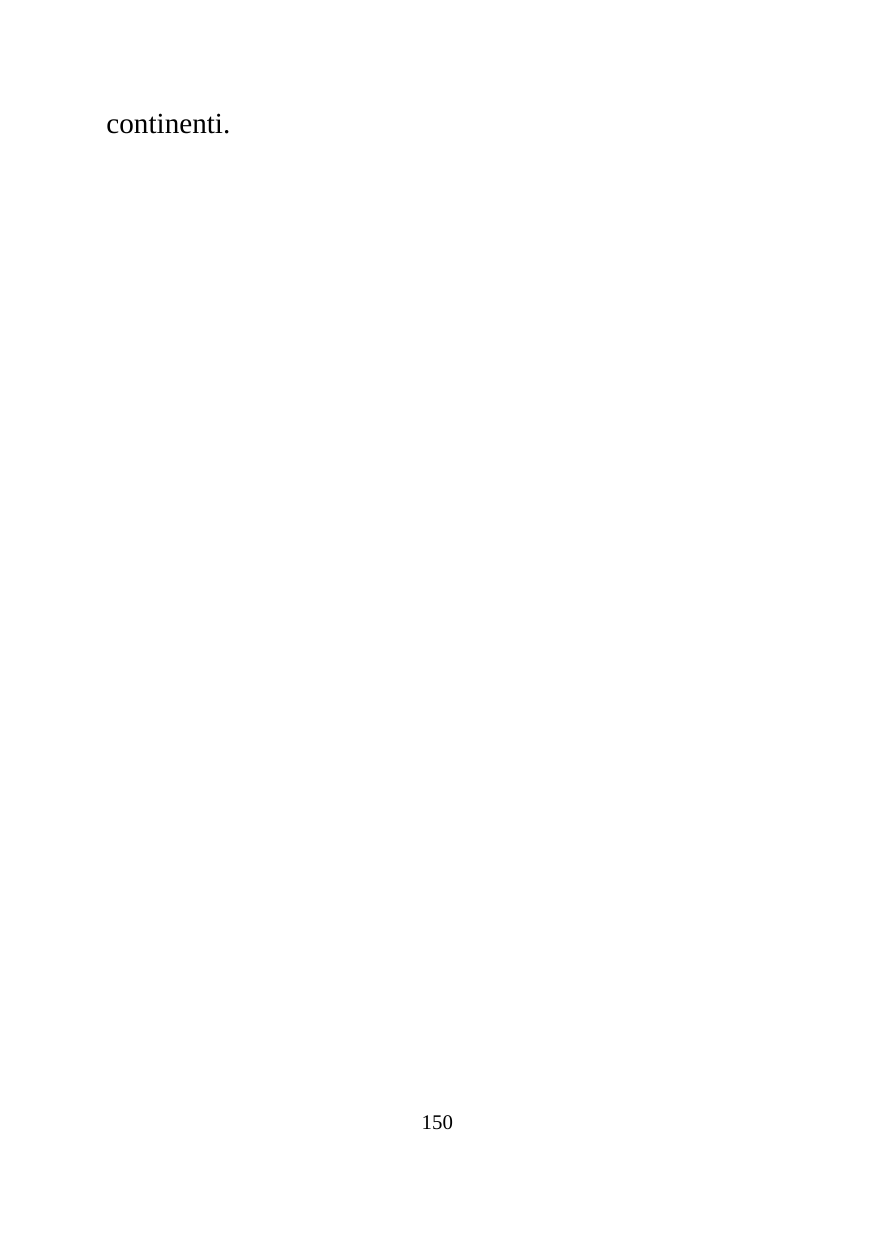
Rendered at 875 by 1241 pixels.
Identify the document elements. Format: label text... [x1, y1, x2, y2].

text continenti. [106, 106, 768, 140]
